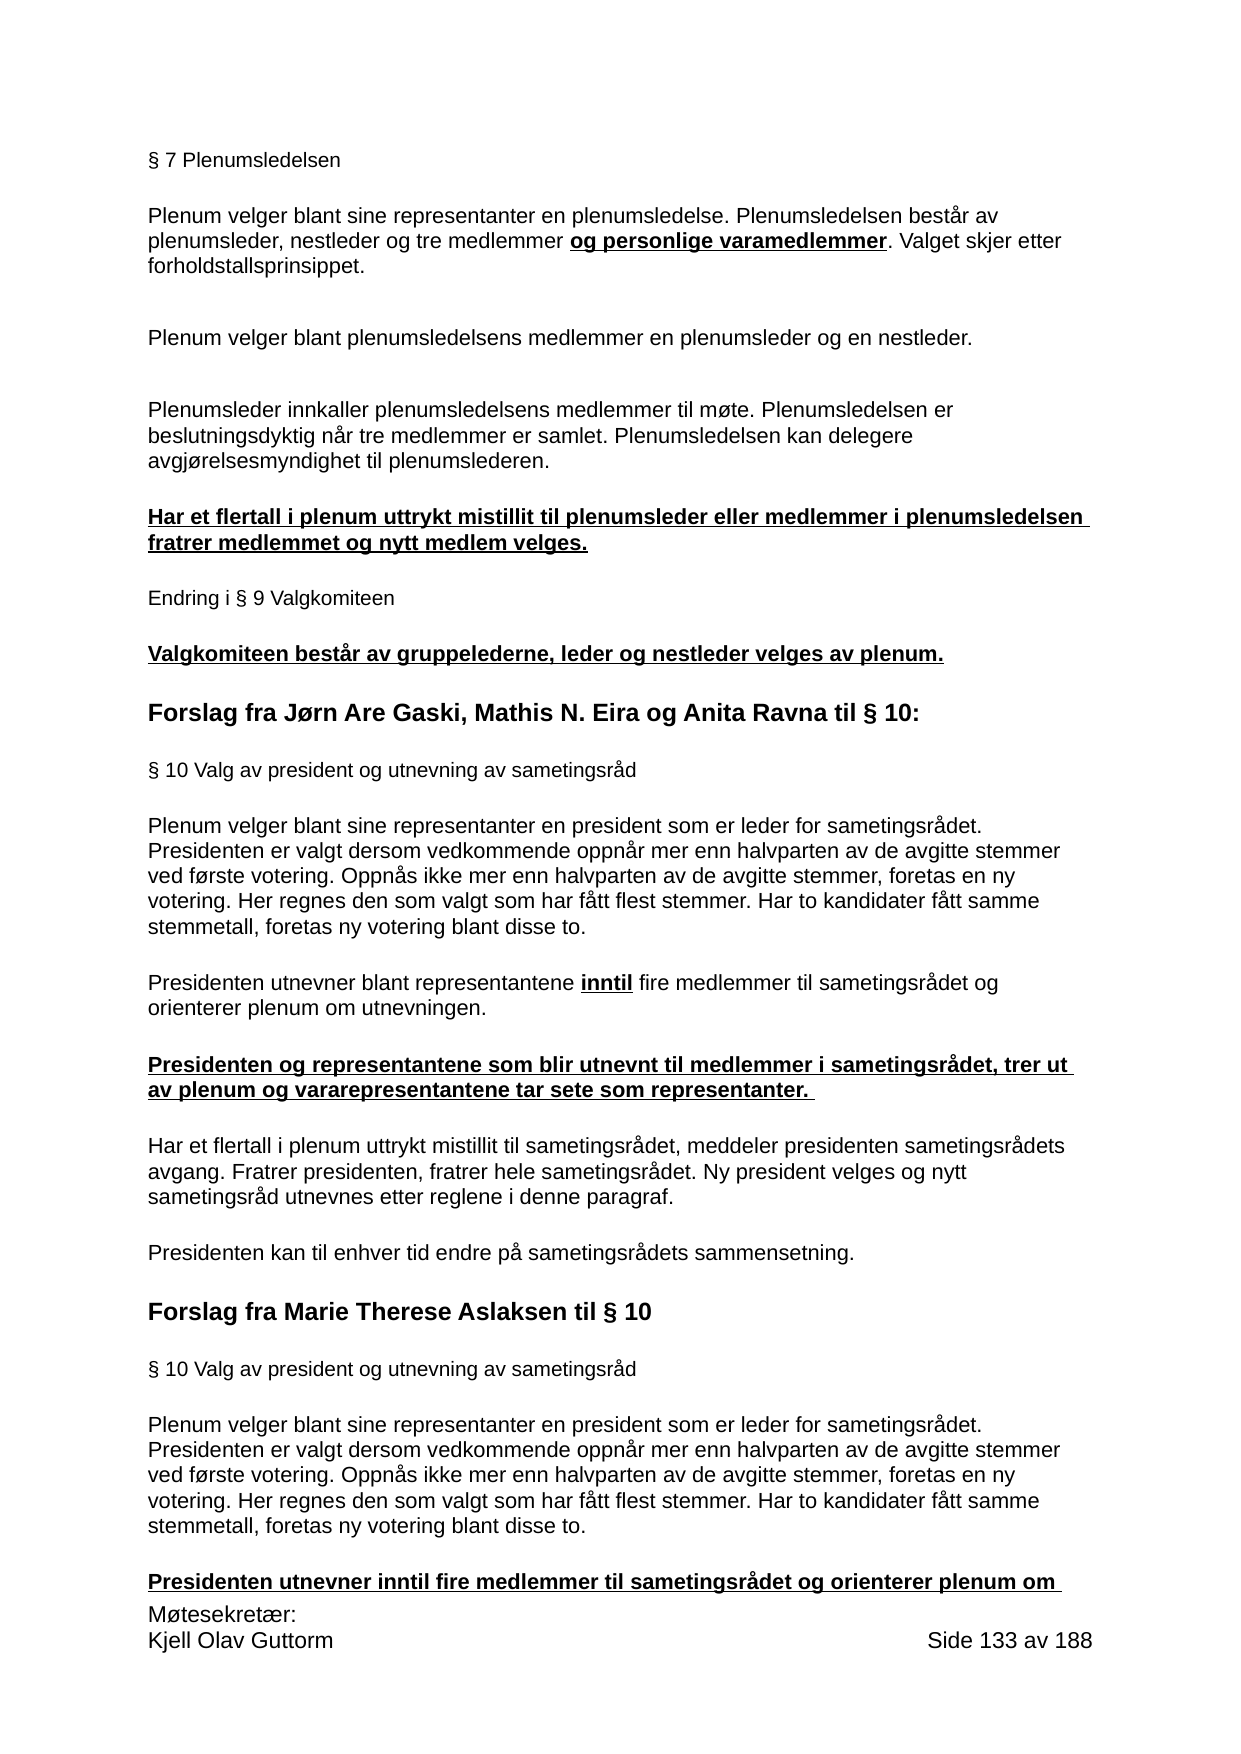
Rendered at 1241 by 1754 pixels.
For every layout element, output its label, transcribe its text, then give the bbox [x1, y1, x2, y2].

table_header § 7 Plenumsledelsen Plenum velger blant sine representanter en plenumsledelse. Plenumsledelsen består av plenumsleder, nestleder og tre medlemmer og personlige varamedlemmer. Valget skjer etter forholdstallsprinsippet. Plenum velger blant plenumsledelsens medlemmer en plenumsleder og en nestleder. Plenumsleder innkaller plenumsledelsens medlemmer til møte. Plenumsledelsen er beslutningsdyktig når tre medlemmer er samlet. Plenumsledelsen kan delegere avgjørelsesmyndighet til plenumslederen. Har et flertall i plenum uttrykt mistillit til plenumsleder eller medlemmer i plenumsledelsen fratrer medlemmet og nytt medlem velges. Endring i § 9 Valgkomiteen Valgkomiteen består av gruppelederne, leder og nestleder velges av plenum. Forslag fra Jørn Are Gaski, Mathis N. Eira og Anita Ravna til § 10: § 10 Valg av president og utnevning av sametingsråd Plenum velger blant sine representanter en president som er leder for sametingsrådet. Presidenten er valgt dersom vedkommende oppnår mer enn halvparten av de avgitte stemmer ved første votering. Oppnås ikke mer enn halvparten av de avgitte stemmer, foretas en ny votering. Her regnes den som valgt som har fått flest stemmer. Har to kandidater fått samme stemmetall, foretas ny votering blant disse to. Presidenten utnevner blant representantene inntil fire medlemmer til sametingsrådet og orienterer plenum om utnevningen. Presidenten og representantene som blir utnevnt til medlemmer i sametingsrådet, trer ut av plenum og vararepresentantene tar sete som representanter. Har et flertall i plenum uttrykt mistillit til sametingsrådet, meddeler presidenten sametingsrådets avgang. Fratrer presidenten, fratrer hele sametingsrådet. Ny president velges og nytt sametingsråd utnevnes etter reglene i denne paragraf. Presidenten kan til enhver tid endre på sametingsrådets sammensetning. Forslag fra Marie Therese Aslaksen til § 10 § 10 Valg av president og utnevning av sametingsråd Plenum velger blant sine representanter en president som er leder for sametingsrådet. Presidenten er valgt dersom vedkommende oppnår mer enn halvparten av de avgitte stemmer ved første votering. Oppnås ikke mer enn halvparten av de avgitte stemmer, foretas en ny votering. Her regnes den som valgt som har fått flest stemmer. Har to kandidater fått samme stemmetall, foretas ny votering blant disse to. Presidenten utnevner inntil fire medlemmer til sametingsrådet og orienterer plenum om [136, 148, 1104, 1594]
